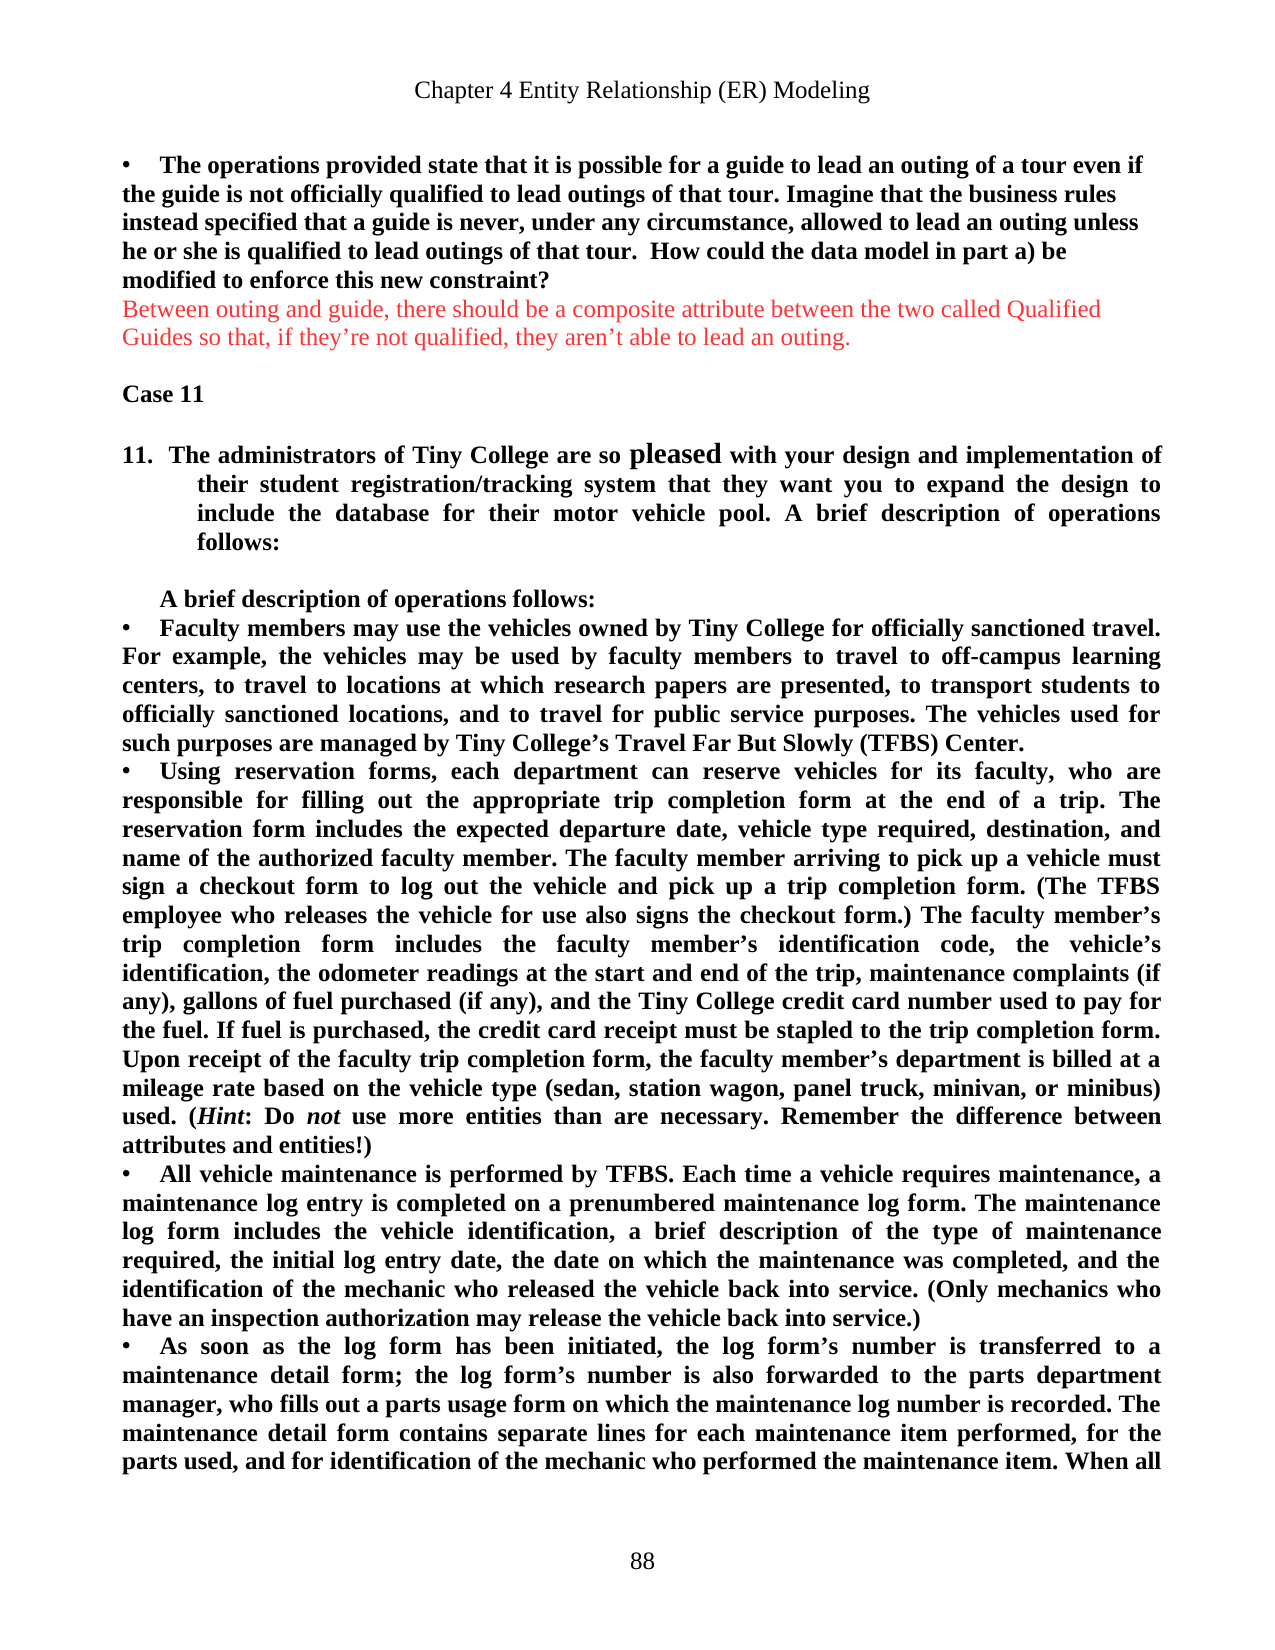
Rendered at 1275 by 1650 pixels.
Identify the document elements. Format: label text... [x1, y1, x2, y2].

text Between outing and guide, there should be a composite attribute between the two called Qualified Guides so that, if they’re not qualified, they aren’t able to lead an outing. [122, 294, 1162, 351]
list As soon as the log form has been initiated, the log form’s number is transferred to a maintenance detail form; the log form’s number is also forwarded to the parts department manager, who fills out a parts usage form on which the maintenance log number is recorded. The maintenance detail form contains separate lines for each maintenance item performed, for the parts used, and for identification of the mechanic who performed the maintenance item. When all [84, 1331, 1162, 1475]
text Case 11 [122, 379, 1162, 408]
list The operations provided state that it is possible for a guide to lead an outing of a tour even if the guide is not officially qualified to lead outings of that tour. Imagine that the business rules instead specified that a guide is never, under any circumstance, allowed to lead an outing unless he or she is qualified to lead outings of that tour. How could the data model in part a) be modified to enforce this new constraint? [84, 150, 1162, 294]
text 11. The administrators of Tiny College are so pleased with your design and implementation of their student registration/tracking system that they want you to expand the design to include the database for their motor vehicle pool. A brief description of operations follows: [122, 436, 1162, 556]
list Faculty members may use the vehicles owned by Tiny College for officially sanctioned travel. For example, the vehicles may be used by faculty members to travel to off-campus learning centers, to travel to locations at which research papers are presented, to transport students to officially sanctioned locations, and to travel for public service purposes. The vehicles used for such purposes are managed by Tiny College’s Travel Far But Slowly (TFBS) Center. [84, 613, 1162, 756]
list Using reservation forms, each department can reserve vehicles for its faculty, who are responsible for filling out the appropriate trip completion form at the end of a trip. The reservation form includes the expected departure date, vehicle type required, destination, and name of the authorized faculty member. The faculty member arriving to pick up a vehicle must sign a checkout form to log out the vehicle and pick up a trip completion form. (The TFBS employee who releases the vehicle for use also signs the checkout form.) The faculty member’s trip completion form includes the faculty member’s identification code, the vehicle’s identification, the odometer readings at the start and end of the trip, maintenance complaints (if any), gallons of fuel purchased (if any), and the Tiny College credit card number used to pay for the fuel. If fuel is purchased, the credit card receipt must be stapled to the trip completion form. Upon receipt of the faculty trip completion form, the faculty member’s department is billed at a mileage rate based on the vehicle type (sedan, station wagon, panel truck, minivan, or minibus) used. (Hint: Do not use more entities than are necessary. Remember the difference between attributes and entities!) [84, 756, 1162, 1159]
text A brief description of operations follows: [159, 584, 1162, 613]
list All vehicle maintenance is performed by TFBS. Each time a vehicle requires maintenance, a maintenance log entry is completed on a prenumbered maintenance log form. The maintenance log form includes the vehicle identification, a brief description of the type of maintenance required, the initial log entry date, the date on which the maintenance was completed, and the identification of the mechanic who released the vehicle back into service. (Only mechanics who have an inspection authorization may release the vehicle back into service.) [84, 1159, 1162, 1331]
